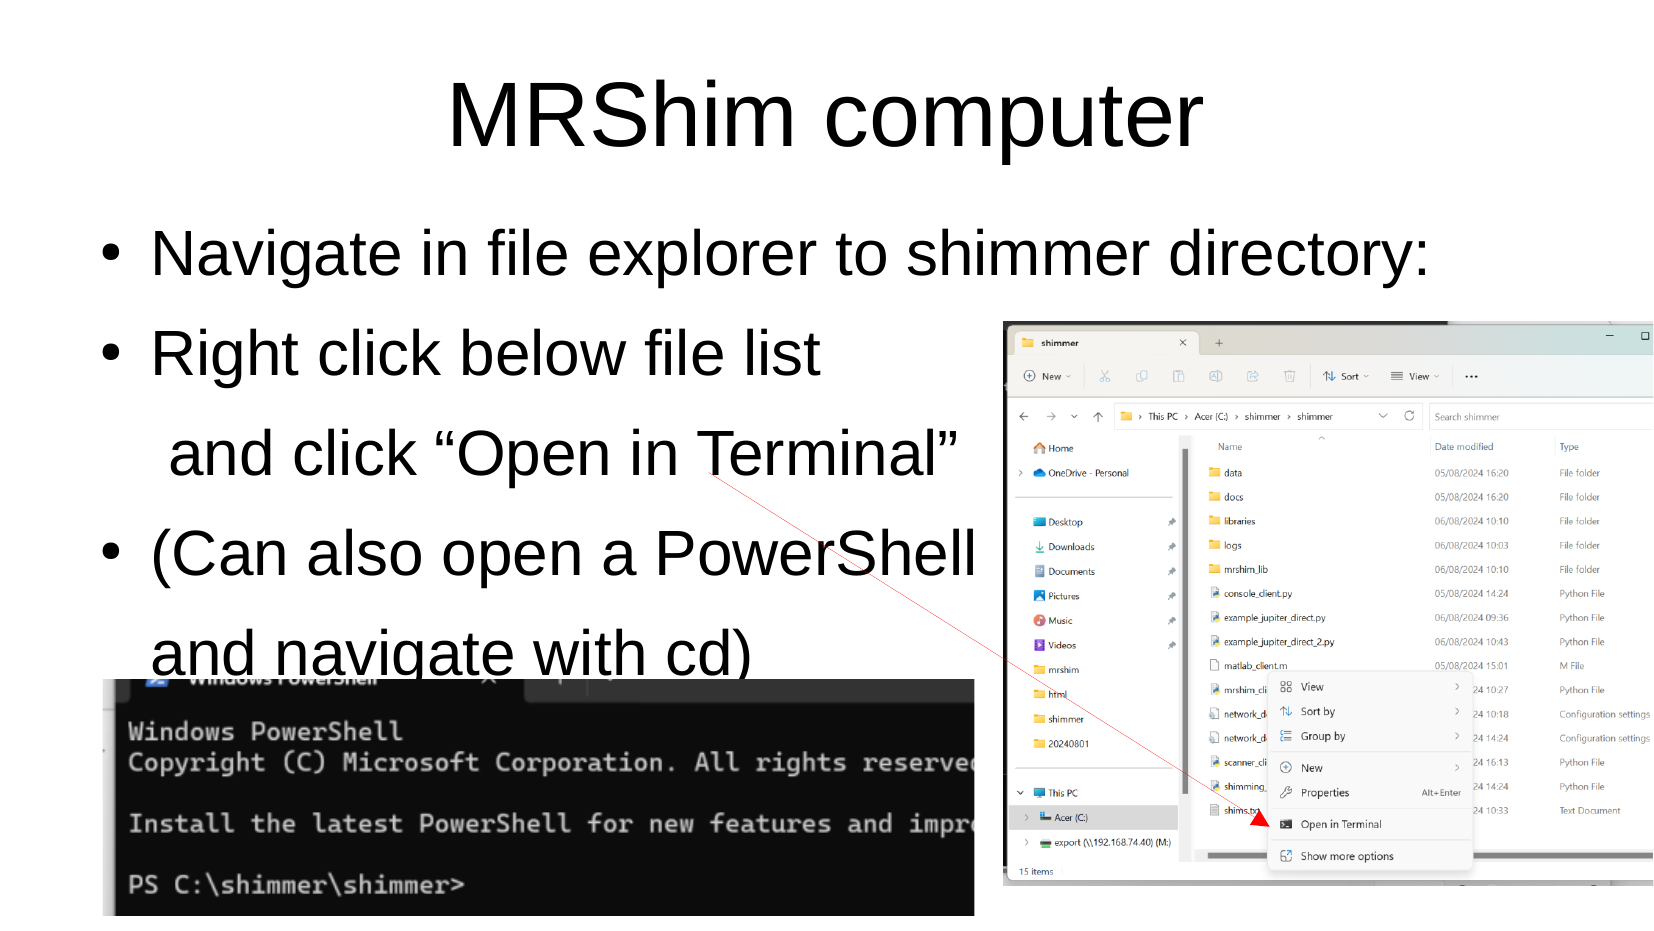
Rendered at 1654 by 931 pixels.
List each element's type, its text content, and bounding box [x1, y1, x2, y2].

list Navigate in file explorer to shimmer directory: Right click below file list and click “Open in Terminal” (Can also open a PowerShell and navigate with cd) [82, 217, 1447, 709]
picture [102, 679, 975, 916]
picture [1003, 321, 1654, 886]
title MRShim computer [82, 37, 1571, 193]
